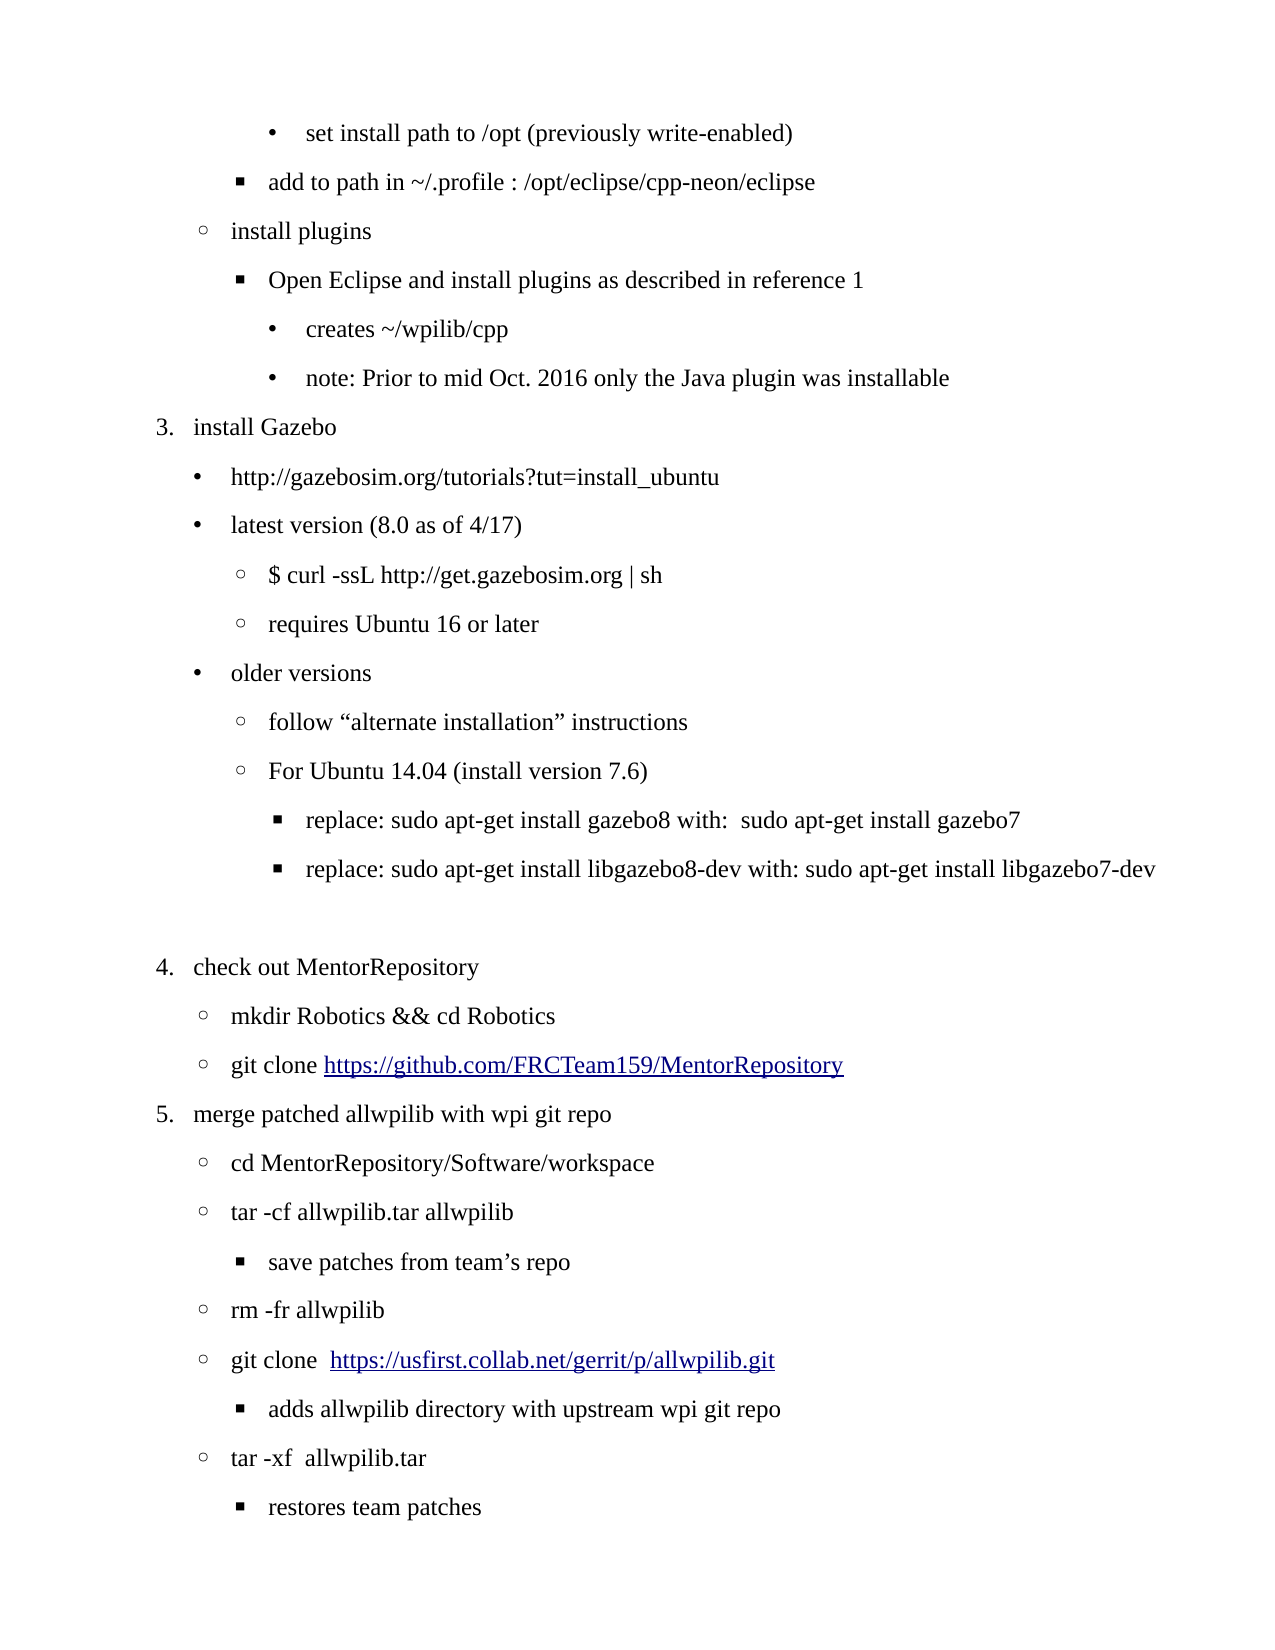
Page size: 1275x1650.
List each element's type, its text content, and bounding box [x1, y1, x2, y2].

list replace: sudo apt-get install gazebo8 with: sudo apt-get install gazebo7 [268, 805, 1157, 834]
list git clone https://usfirst.collab.net/gerrit/p/allwpilib.git [193, 1345, 1157, 1373]
list older versions [193, 658, 1157, 687]
list replace: sudo apt-get install libgazebo8-dev with: sudo apt-get install libgazebo7-dev [268, 854, 1157, 883]
list install plugins [193, 216, 1157, 245]
list set install path to /opt (previously write-enabled) [268, 118, 1157, 147]
list check out MentorRepository [156, 952, 1157, 981]
list tar -xf allwpilib.tar [193, 1443, 1157, 1472]
list mkdir Robotics && cd Robotics [193, 1001, 1157, 1030]
list add to path in ~/.profile : /opt/eclipse/cpp-neon/eclipse [231, 167, 1157, 196]
list Open Eclipse and install plugins as described in reference 1 [231, 265, 1157, 294]
list save patches from team’s repo [231, 1247, 1157, 1275]
list git clone https://github.com/FRCTeam159/MentorRepository [193, 1050, 1157, 1079]
list latest version (8.0 as of 4/17) [193, 511, 1157, 539]
list restores team patches [231, 1492, 1157, 1521]
list rm -fr allwpilib [193, 1296, 1157, 1324]
list cd MentorRepository/Software/workspace [193, 1148, 1157, 1177]
list For Ubuntu 14.04 (install version 7.6) [231, 756, 1157, 785]
list merge patched allwpilib with wpi git repo [156, 1099, 1157, 1128]
list follow “alternate installation” instructions [231, 707, 1157, 736]
list http://gazebosim.org/tutorials?tut=install_ubuntu [193, 462, 1157, 490]
list adds allwpilib directory with upstream wpi git repo [231, 1394, 1157, 1422]
list $ curl -ssL http://get.gazebosim.org | sh [231, 560, 1157, 588]
list requires Ubuntu 16 or later [231, 609, 1157, 637]
list note: Prior to mid Oct. 2016 only the Java plugin was installable [268, 363, 1157, 392]
list install Gazebo [156, 412, 1157, 441]
list tar -cf allwpilib.tar allwpilib [193, 1197, 1157, 1226]
list creates ~/wpilib/cpp [268, 314, 1157, 343]
